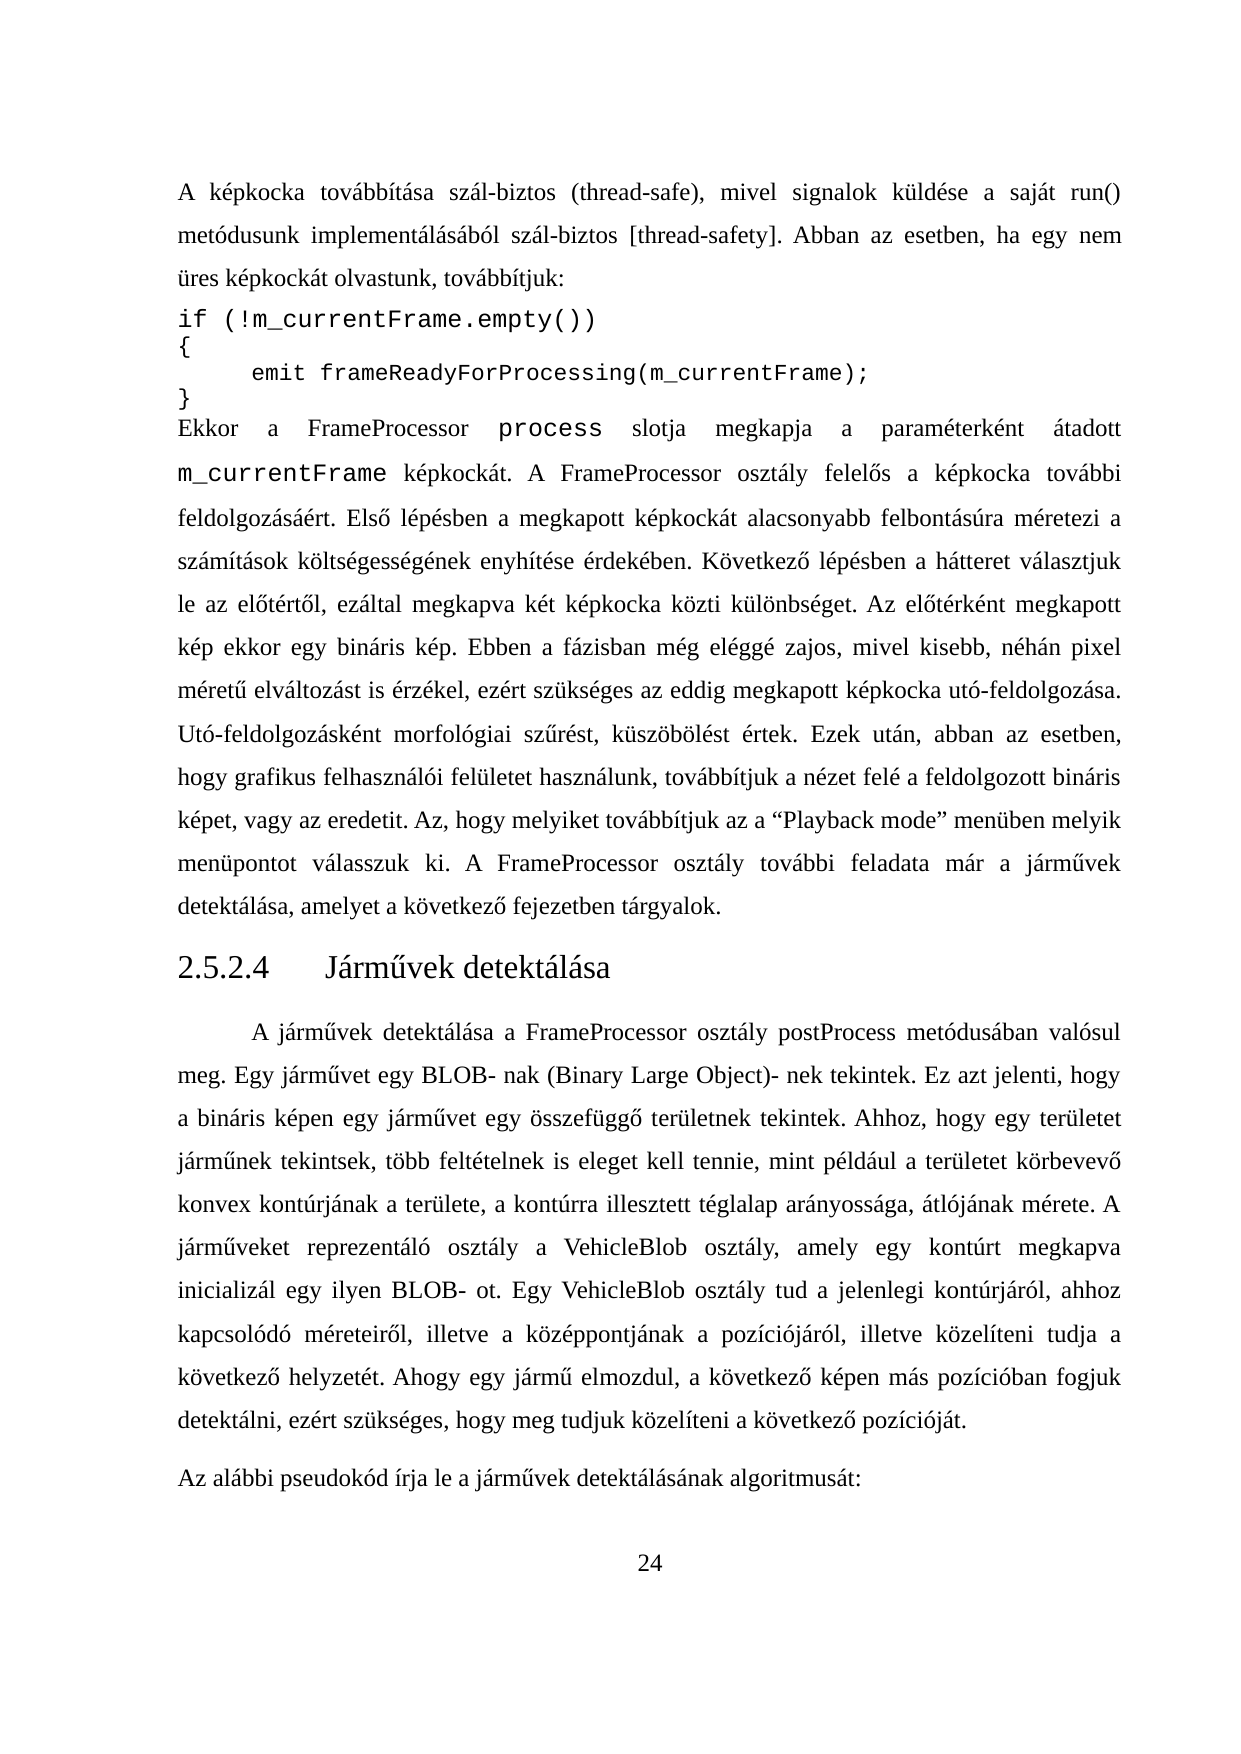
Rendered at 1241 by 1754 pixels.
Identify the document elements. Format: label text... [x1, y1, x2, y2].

text } [177, 387, 1122, 413]
text A képkocka továbbítása szál-biztos (thread-safe), mivel signalok küldése a saját run() metódusunk implementálásából szál-biztos [thread-safety]. Abban az esetben, ha egy nem üres képkockát olvastunk, továbbítjuk: [177, 177, 1122, 292]
text { [177, 335, 1122, 361]
text if (!m_currentFrame.empty()) [177, 307, 1122, 335]
subtitle Járművek detektálása [177, 947, 1122, 985]
text A járművek detektálása a FrameProcessor osztály postProcess metódusában valósul meg. Egy járművet egy BLOB- nak (Binary Large Object)- nek tekintek. Ez azt jelenti, hogy a bináris képen egy járművet egy összefüggő területnek tekintek. Ahhoz, hogy egy területet járműnek tekintsek, több feltételnek is eleget kell tennie, mint például a területet körbevevő konvex kontúrjának a területe, a kontúrra illesztett téglalap arányossága, átlójának mérete. A járműveket reprezentáló osztály a VehicleBlob osztály, amely egy kontúrt megkapva inicializál egy ilyen BLOB- ot. Egy VehicleBlob osztály tud a jelenlegi kontúrjáról, ahhoz kapcsolódó méreteiről, illetve a középpontjának a pozíciójáról, illetve közelíteni tudja a következő helyzetét. Ahogy egy jármű elmozdul, a következő képen más pozícióban fogjuk detektálni, ezért szükséges, hogy meg tudjuk közelíteni a következő pozícióját. [177, 1017, 1122, 1434]
text Ekkor a FrameProcessor process slotja megkapja a paraméterként átadott m_currentFrame képkockát. A FrameProcessor osztály felelős a képkocka további feldolgozásáért. Első lépésben a megkapott képkockát alacsonyabb felbontásúra méretezi a számítások költségességének enyhítése érdekében. Következő lépésben a hátteret választjuk le az előtértől, ezáltal megkapva két képkocka közti különbséget. Az előtérként megkapott kép ekkor egy bináris kép. Ebben a fázisban még eléggé zajos, mivel kisebb, néhán pixel méretű elváltozást is érzékel, ezért szükséges az eddig megkapott képkocka utó-feldolgozása. Utó-feldolgozásként morfológiai szűrést, küszöbölést értek. Ezek után, abban az esetben, hogy grafikus felhasználói felületet használunk, továbbítjuk a nézet felé a feldolgozott bináris képet, vagy az eredetit. Az, hogy melyiket továbbítjuk az a “Playback mode” menüben melyik menüpontot válasszuk ki. A FrameProcessor osztály további feladata már a járművek detektálása, amelyet a következő fejezetben tárgyalok. [177, 413, 1122, 920]
text Az alábbi pseudokód írja le a járművek detektálásának algoritmusát: [177, 1463, 1122, 1491]
text emit frameReadyForProcessing(m_currentFrame); [177, 361, 1122, 387]
